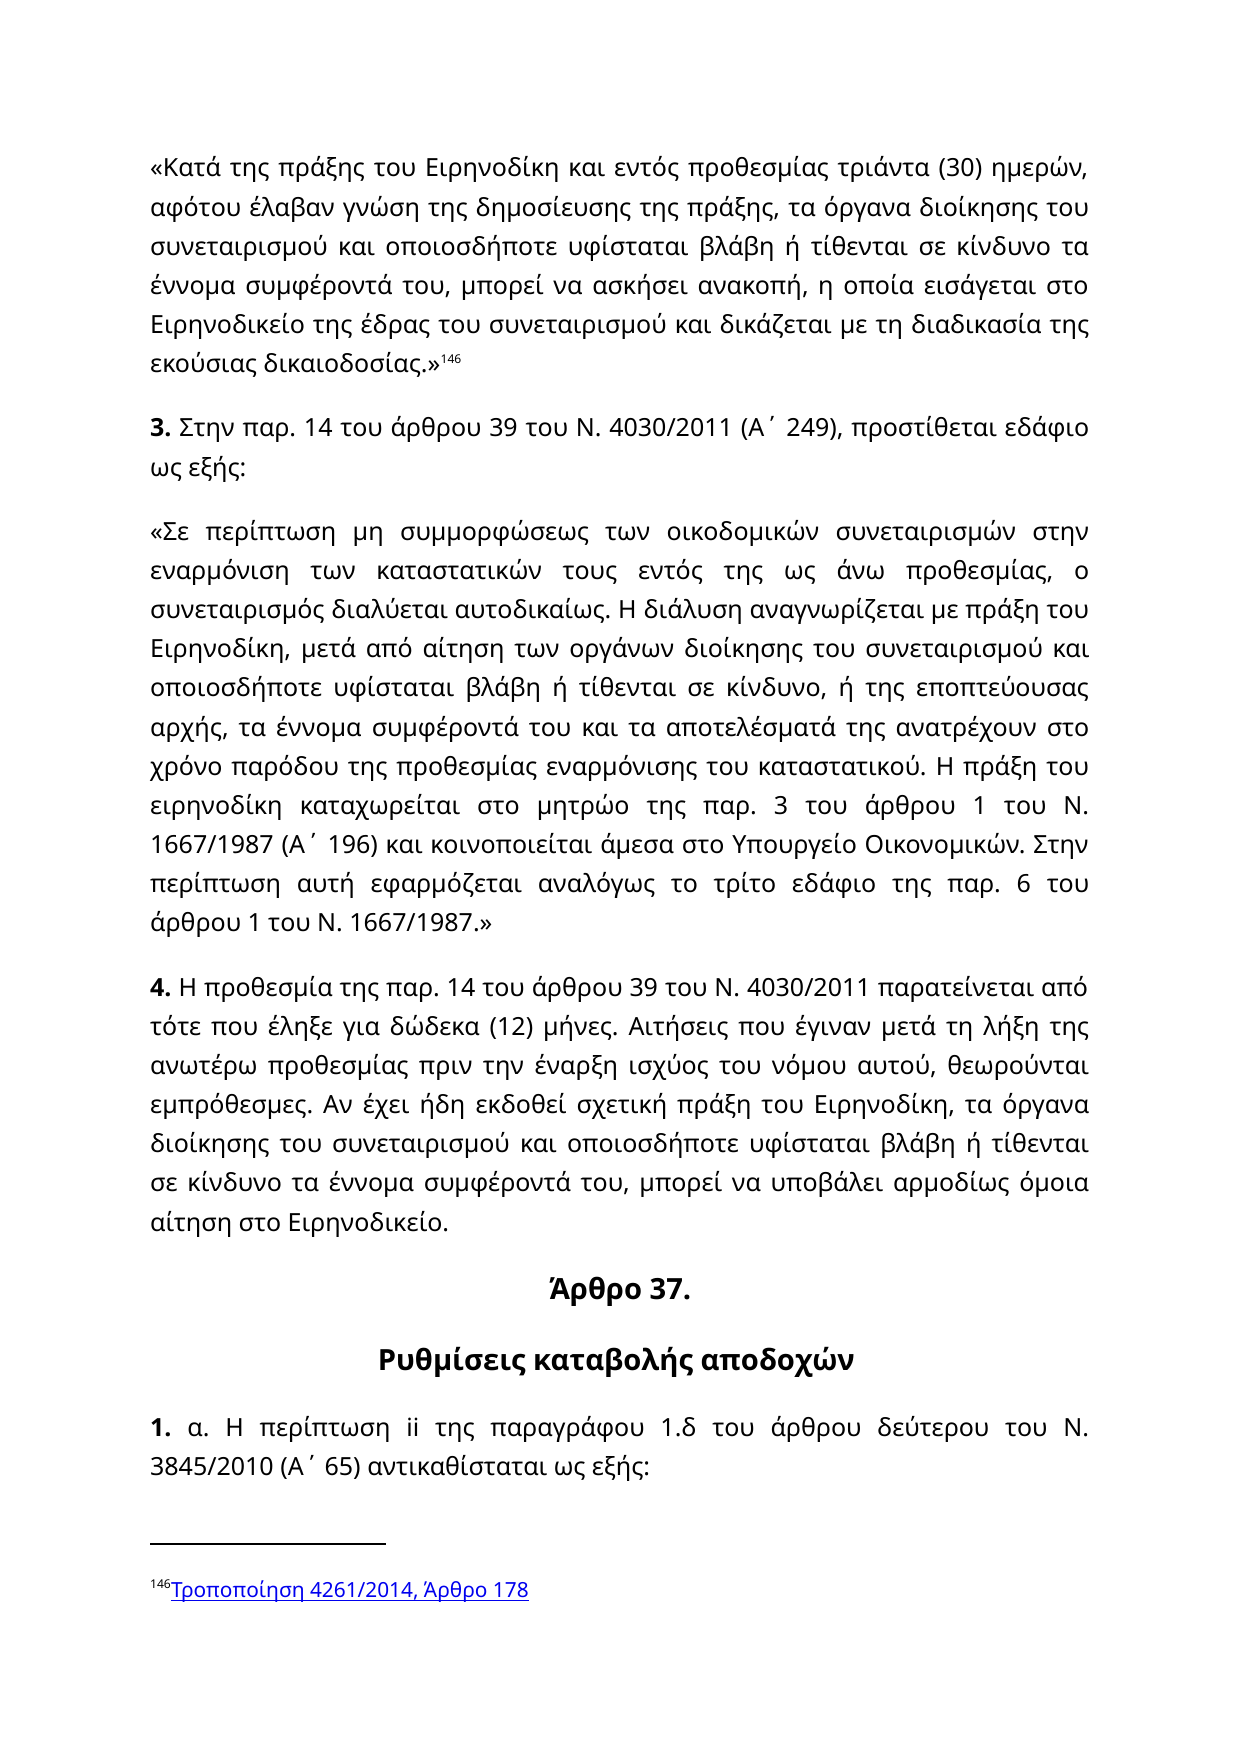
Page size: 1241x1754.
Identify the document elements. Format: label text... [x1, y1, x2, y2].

text «Σε περίπτωση μη συμμορφώσεως των οικοδομικών συνεταιρισμών στην εναρμόνιση των καταστατικών τους εντός της ως άνω προθεσμίας, ο συνεταιρισμός διαλύεται αυτοδικαίως. Η διάλυση αναγνωρίζεται με πράξη του Ειρηνοδίκη, μετά από αίτηση των οργάνων διοίκησης του συνεταιρισμού και οποιοσδήποτε υφίσταται βλάβη ή τίθενται σε κίνδυνο, ή της εποπτεύουσας αρχής, τα έννομα συμφέροντά του και τα αποτελέσματά της ανατρέχουν στο χρόνο παρόδου της προθεσμίας εναρμόνισης του καταστατικού. Η πράξη του ειρηνοδίκη καταχωρείται στο μητρώο της παρ. 3 του άρθρου 1 του Ν. 1667/1987 (Α΄ 196) και κοινοποιείται άμεσα στο Υπουργείο Οικονομικών. Στην περίπτωση αυτή εφαρμόζεται αναλόγως το τρίτο εδάφιο της παρ. 6 του άρθρου 1 του Ν. 1667/1987.» [150, 513, 1090, 939]
text 3. Στην παρ. 14 του άρθρου 39 του Ν. 4030/2011 (Α΄ 249), προστίθεται εδάφιο ως εξής: [150, 410, 1090, 483]
subtitle Άρθρο 37. [150, 1268, 1090, 1308]
text 4. Η προθεσμία της παρ. 14 του άρθρου 39 του Ν. 4030/2011 παρατείνεται από τότε που έληξε για δώδεκα (12) μήνες. Αιτήσεις που έγιναν μετά τη λήξη της ανωτέρω προθεσμίας πριν την έναρξη ισχύος του νόμου αυτού, θεωρούνται εμπρόθεσμες. Αν έχει ήδη εκδοθεί σχετική πράξη του Ειρηνοδίκη, τα όργανα διοίκησης του συνεταιρισμού και οποιοσδήποτε υφίσταται βλάβη ή τίθενται σε κίνδυνο τα έννομα συμφέροντά του, μπορεί να υποβάλει αρμοδίως όμοια αίτηση στο Ειρηνοδικείο. [150, 969, 1090, 1238]
text Τροποποίηση 4261/2014, Άρθρο 178 [150, 1576, 1090, 1604]
text «Κατά της πράξης του Ειρηνοδίκη και εντός προθεσμίας τριάντα (30) ημερών, αφότου έλαβαν γνώση της δημοσίευσης της πράξης, τα όργανα διοίκησης του συνεταιρισμού και οποιοσδήποτε υφίσταται βλάβη ή τίθενται σε κίνδυνο τα έννομα συμφέροντά του, μπορεί να ασκήσει ανακοπή, η οποία εισάγεται στο Ειρηνοδικείο της έδρας του συνεταιρισμού και δικάζεται με τη διαδικασία της εκούσιας δικαιοδοσίας.» [150, 150, 1090, 380]
text 1. α. Η περίπτωση ii της παραγράφου 1.δ του άρθρου δεύτερου του Ν. 3845/2010 (Α΄ 65) αντικαθίσταται ως εξής: [150, 1409, 1090, 1483]
subtitle Ρυθμίσεις καταβολής αποδοχών [150, 1339, 1090, 1379]
